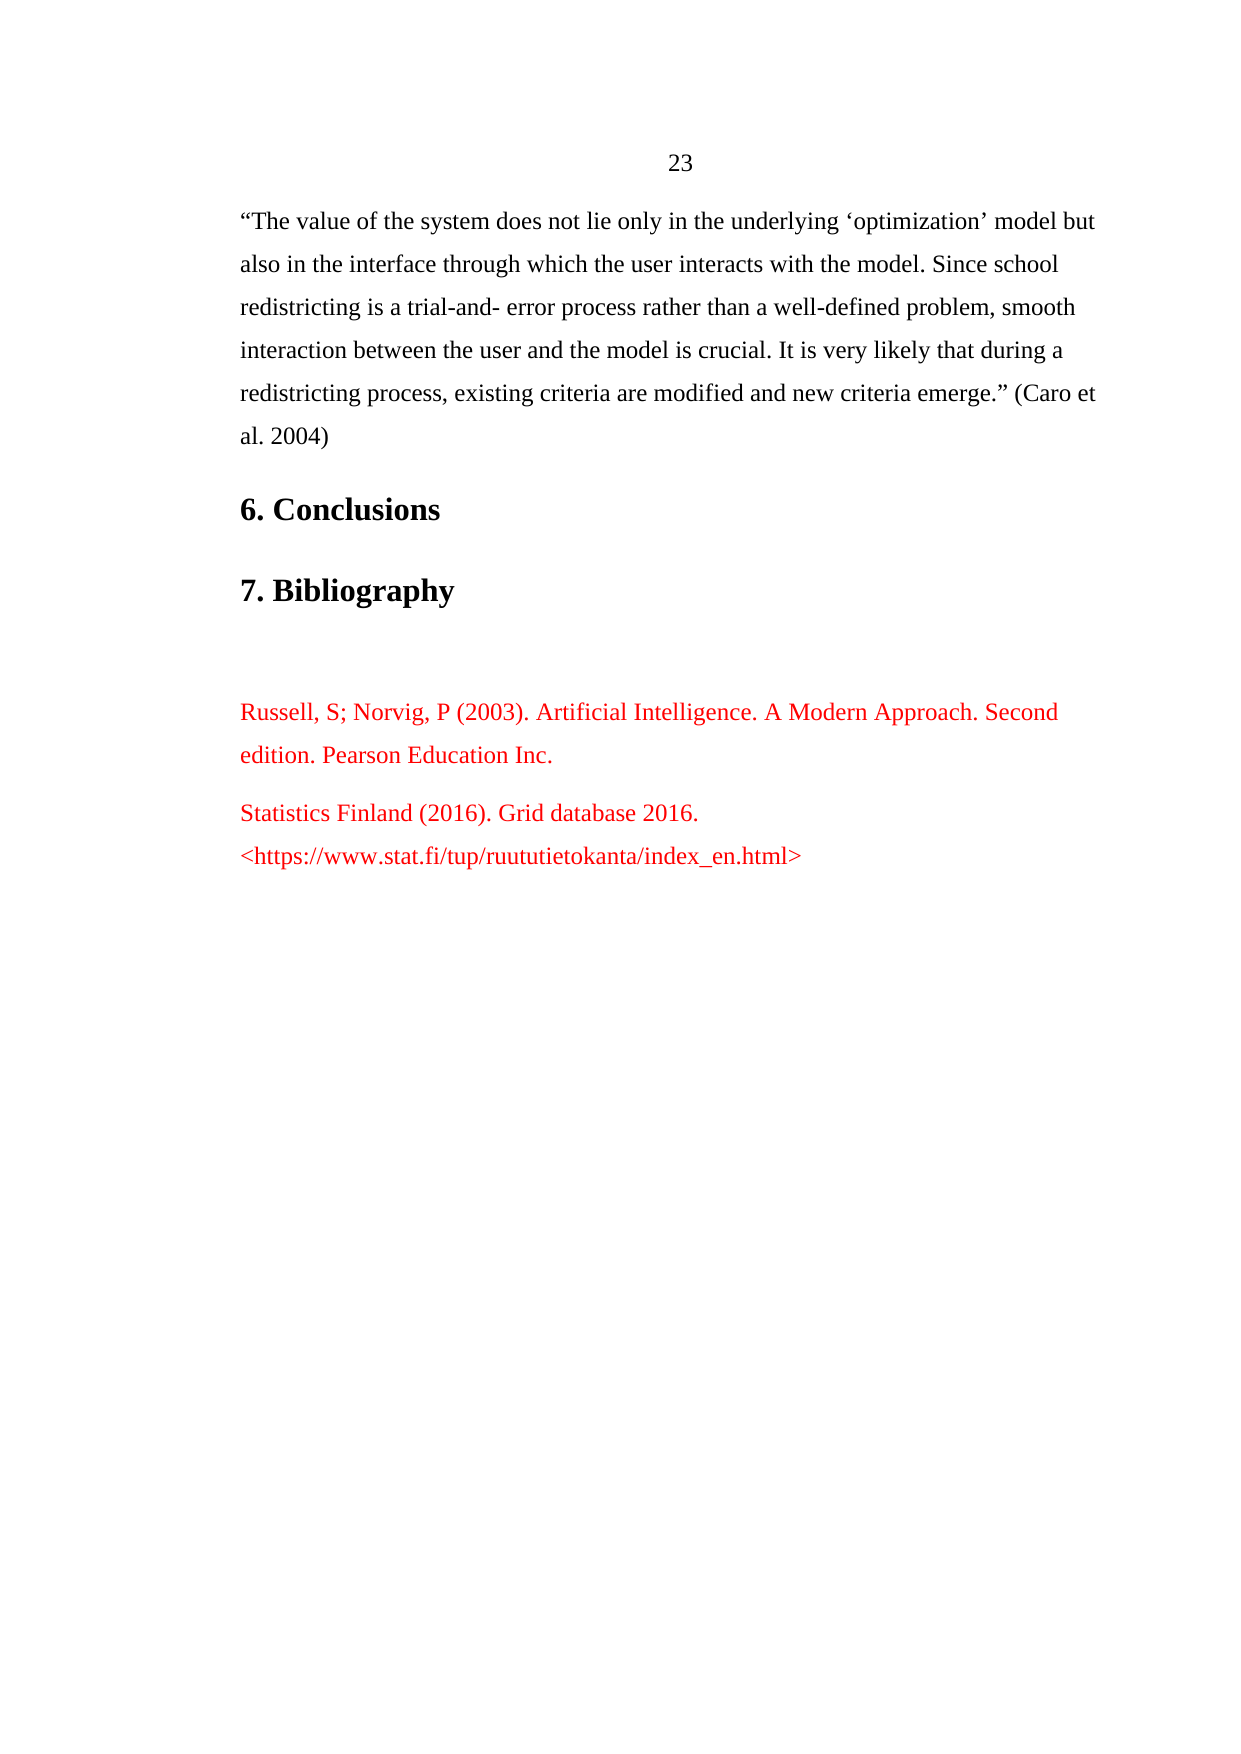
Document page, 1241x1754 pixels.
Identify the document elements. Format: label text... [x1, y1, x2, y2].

text “The value of the system does not lie only in the underlying ‘optimization’ model but also in the interface through which the user interacts with the model. Since school redistricting is a trial-and- error process rather than a well-defined problem, smooth interaction between the user and the model is crucial. It is very likely that during a redistricting process, existing criteria are modified and new criteria emerge.” (Caro et al. 2004) [240, 206, 1121, 450]
subtitle 6. Conclusions [240, 489, 1121, 527]
text Statistics Finland (2016). Grid database 2016. <https://www.stat.fi/tup/ruututietokanta/index_en.html> [240, 798, 1121, 869]
text Russell, S; Norvig, P (2003). Artificial Intelligence. A Modern Approach. Second edition. Pearson Education Inc. [240, 697, 1121, 769]
subtitle 7. Bibliography [240, 571, 1121, 608]
